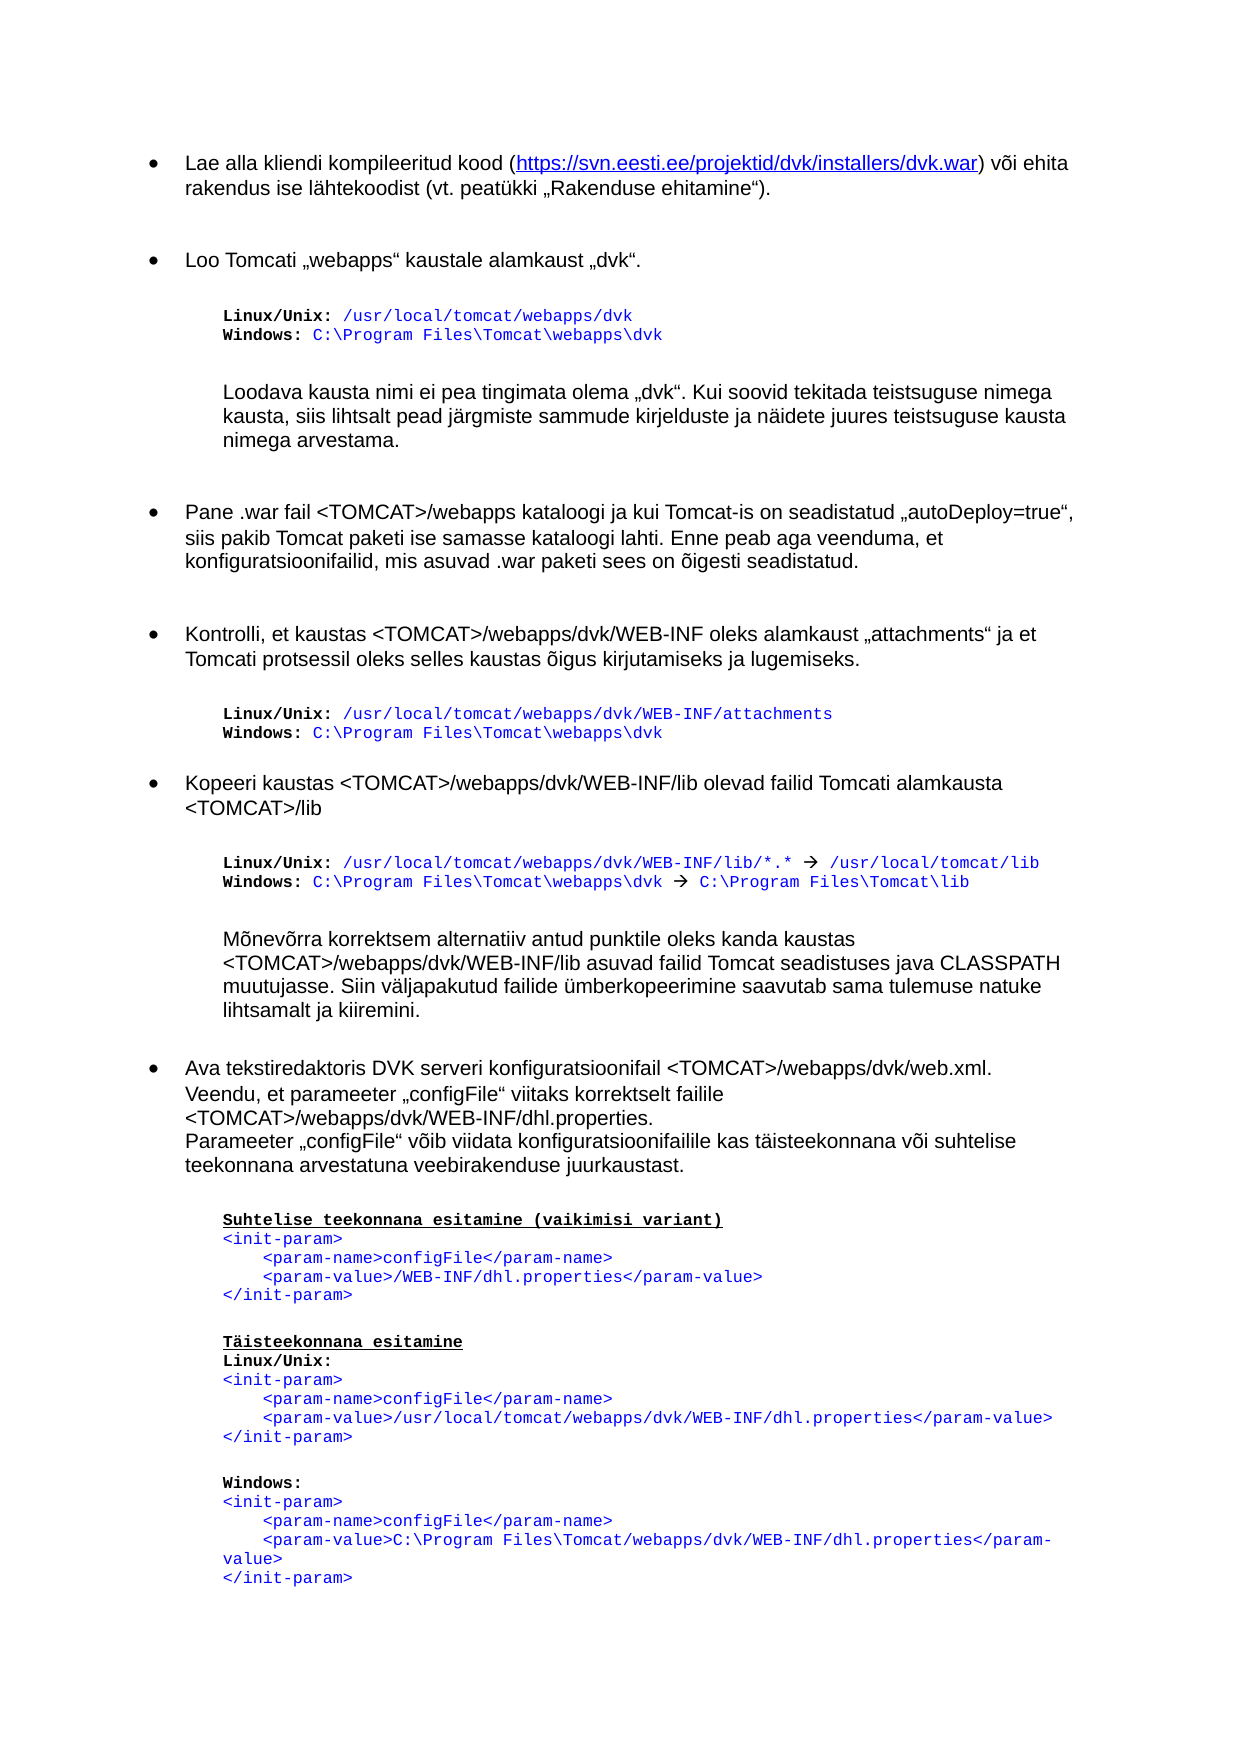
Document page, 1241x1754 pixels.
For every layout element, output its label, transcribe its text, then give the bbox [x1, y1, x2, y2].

text Linux/Unix: /usr/local/tomcat/webapps/dvk/WEB-INF/attachments [223, 705, 1093, 724]
text Linux/Unix: /usr/local/tomcat/webapps/dvk/WEB-INF/lib/*.*  /usr/local/tomcat/lib [223, 854, 1093, 873]
list Lae alla kliendi kompileeritud kood (https://svn.eesti.ee/projektid/dvk/installers/dvk.war) või ehita rakendus ise lähtekoodist (vt. peatükki „Rakenduse ehitamine“). [148, 148, 1093, 199]
list Kontrolli, et kaustas <TOMCAT>/webapps/dvk/WEB-INF oleks alamkaust „attachments“ ja et Tomcati protsessil oleks selles kaustas õigus kirjutamiseks ja lugemiseks. [148, 619, 1093, 671]
text Mõnevõrra korrektsem alternatiiv antud punktile oleks kanda kaustas <TOMCAT>/webapps/dvk/WEB-INF/lib asuvad failid Tomcat seadistuses java CLASSPATH muutujasse. Siin väljapakutud failide ümberkopeerimine saavutab sama tulemuse natuke lihtsamalt ja kiiremini. [223, 926, 1093, 1022]
text Windows: C:\Program Files\Tomcat\webapps\dvk [223, 724, 1093, 743]
text <init-param> <param-name>configFile</param-name> <param-value>/WEB-INF/dhl.properties</param-value> </init-param> [223, 1230, 1093, 1306]
text Linux/Unix: <init-param> <param-name>configFile</param-name> <param-value>/usr/local/tomcat/webapps/dvk/WEB-INF/dhl.properties</param-value> </init-param> [223, 1353, 1093, 1447]
list Pane .war fail <TOMCAT>/webapps kataloogi ja kui Tomcat-is on seadistatud „autoDeploy=true“, siis pakib Tomcat paketi ise samasse kataloogi lahti. Enne peab aga veenduma, et konfiguratsioonifailid, mis asuvad .war paketi sees on õigesti seadistatud. [148, 497, 1093, 573]
text Linux/Unix: /usr/local/tomcat/webapps/dvk [223, 308, 1093, 327]
text Windows: C:\Program Files\Tomcat\webapps\dvk  C:\Program Files\Tomcat\lib [223, 873, 1093, 892]
text Windows: C:\Program Files\Tomcat\webapps\dvk [223, 327, 1093, 345]
list Kopeeri kaustas <TOMCAT>/webapps/dvk/WEB-INF/lib olevad failid Tomcati alamkausta <TOMCAT>/lib [148, 768, 1093, 820]
list Ava tekstiredaktoris DVK serveri konfiguratsioonifail <TOMCAT>/webapps/dvk/web.xml. Veendu, et parameeter „configFile“ viitaks korrektselt failile <TOMCAT>/webapps/dvk/WEB-INF/dhl.properties. Parameeter „configFile“ võib viidata konfiguratsioonifailile kas täisteekonnana või suhtelise teekonnana arvestatuna veebirakenduse juurkaustast. [148, 1053, 1093, 1177]
text Täisteekonnana esitamine [223, 1334, 1093, 1353]
text Suhtelise teekonnana esitamine (vaikimisi variant) [223, 1212, 1093, 1230]
list Loo Tomcati „webapps“ kaustale alamkaust „dvk“. [148, 245, 1093, 273]
text Windows: <init-param> <param-name>configFile</param-name> <param-value>C:\Program Files\Tomcat/webapps/dvk/WEB-INF/dhl.properties</param-value> </init-param> [223, 1475, 1093, 1588]
text Loodava kausta nimi ei pea tingimata olema „dvk“. Kui soovid tekitada teistsuguse nimega kausta, siis lihtsalt pead järgmiste sammude kirjelduste ja näidete juures teistsuguse kausta nimega arvestama. [223, 380, 1093, 452]
